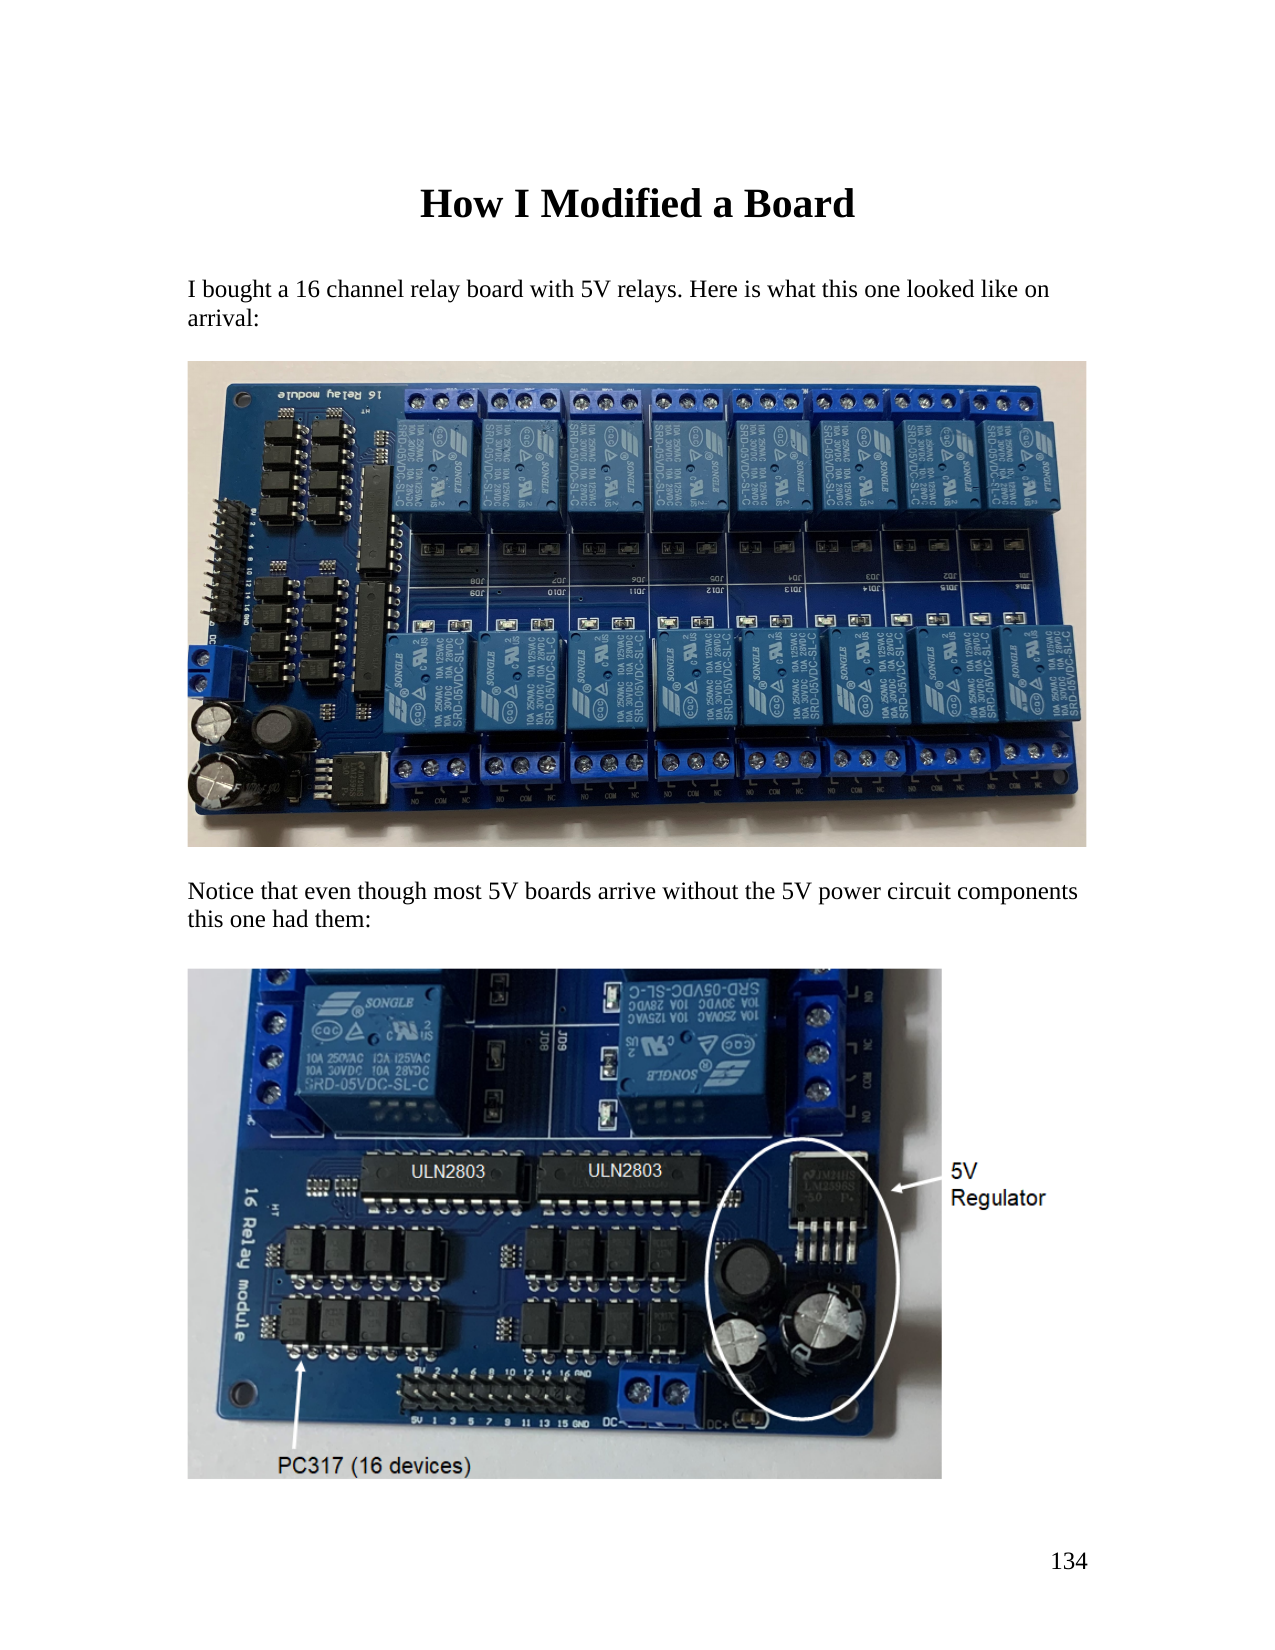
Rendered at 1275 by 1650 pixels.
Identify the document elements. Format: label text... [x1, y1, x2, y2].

text Notice that even though most 5V boards arrive without the 5V power circuit components this one had them: [187, 876, 1087, 933]
picture [187, 361, 1087, 847]
text I bought a 16 channel relay board with 5V relays. Here is what this one looked like on arrival: [187, 274, 1087, 332]
text How I Modified a Board [187, 179, 1087, 227]
picture [187, 962, 1049, 1489]
